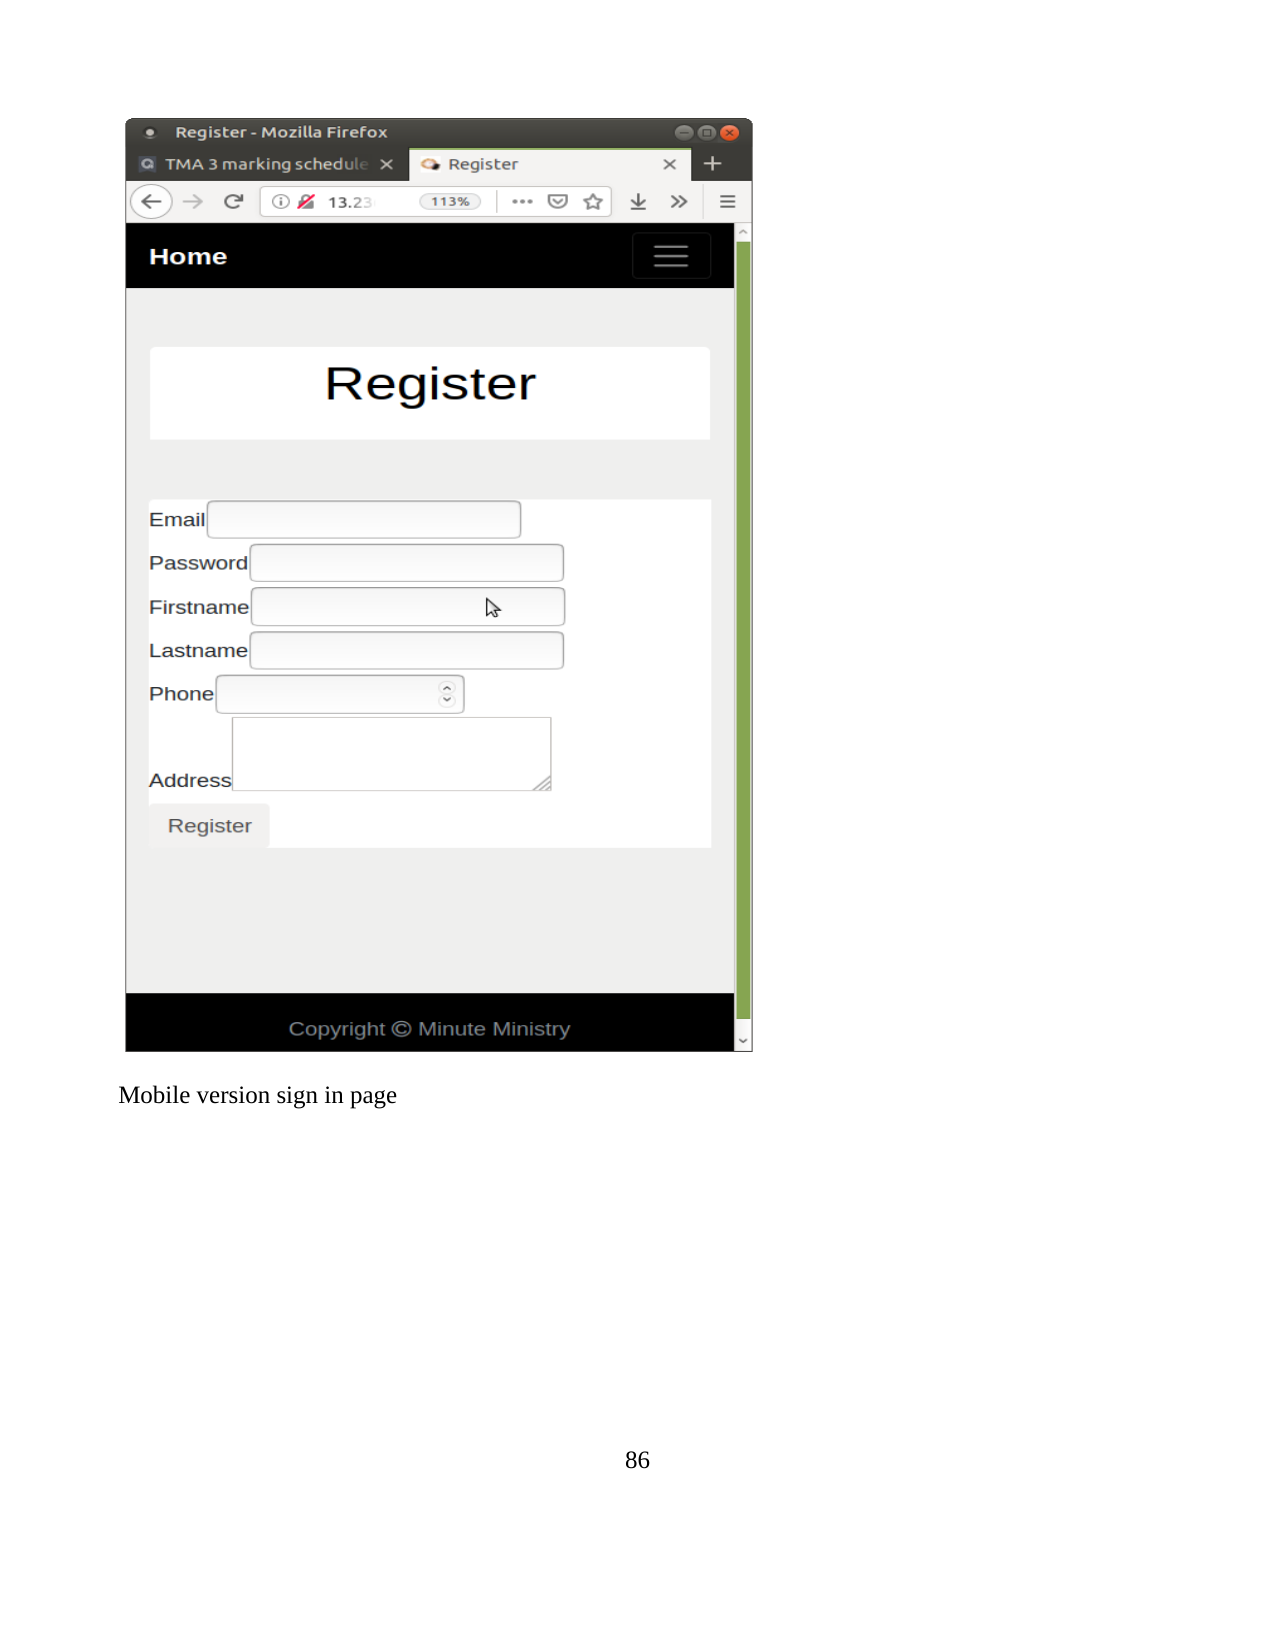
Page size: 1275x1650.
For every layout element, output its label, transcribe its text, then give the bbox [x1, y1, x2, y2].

text Mobile version sign in page [118, 1081, 1157, 1109]
picture [125, 118, 753, 1052]
